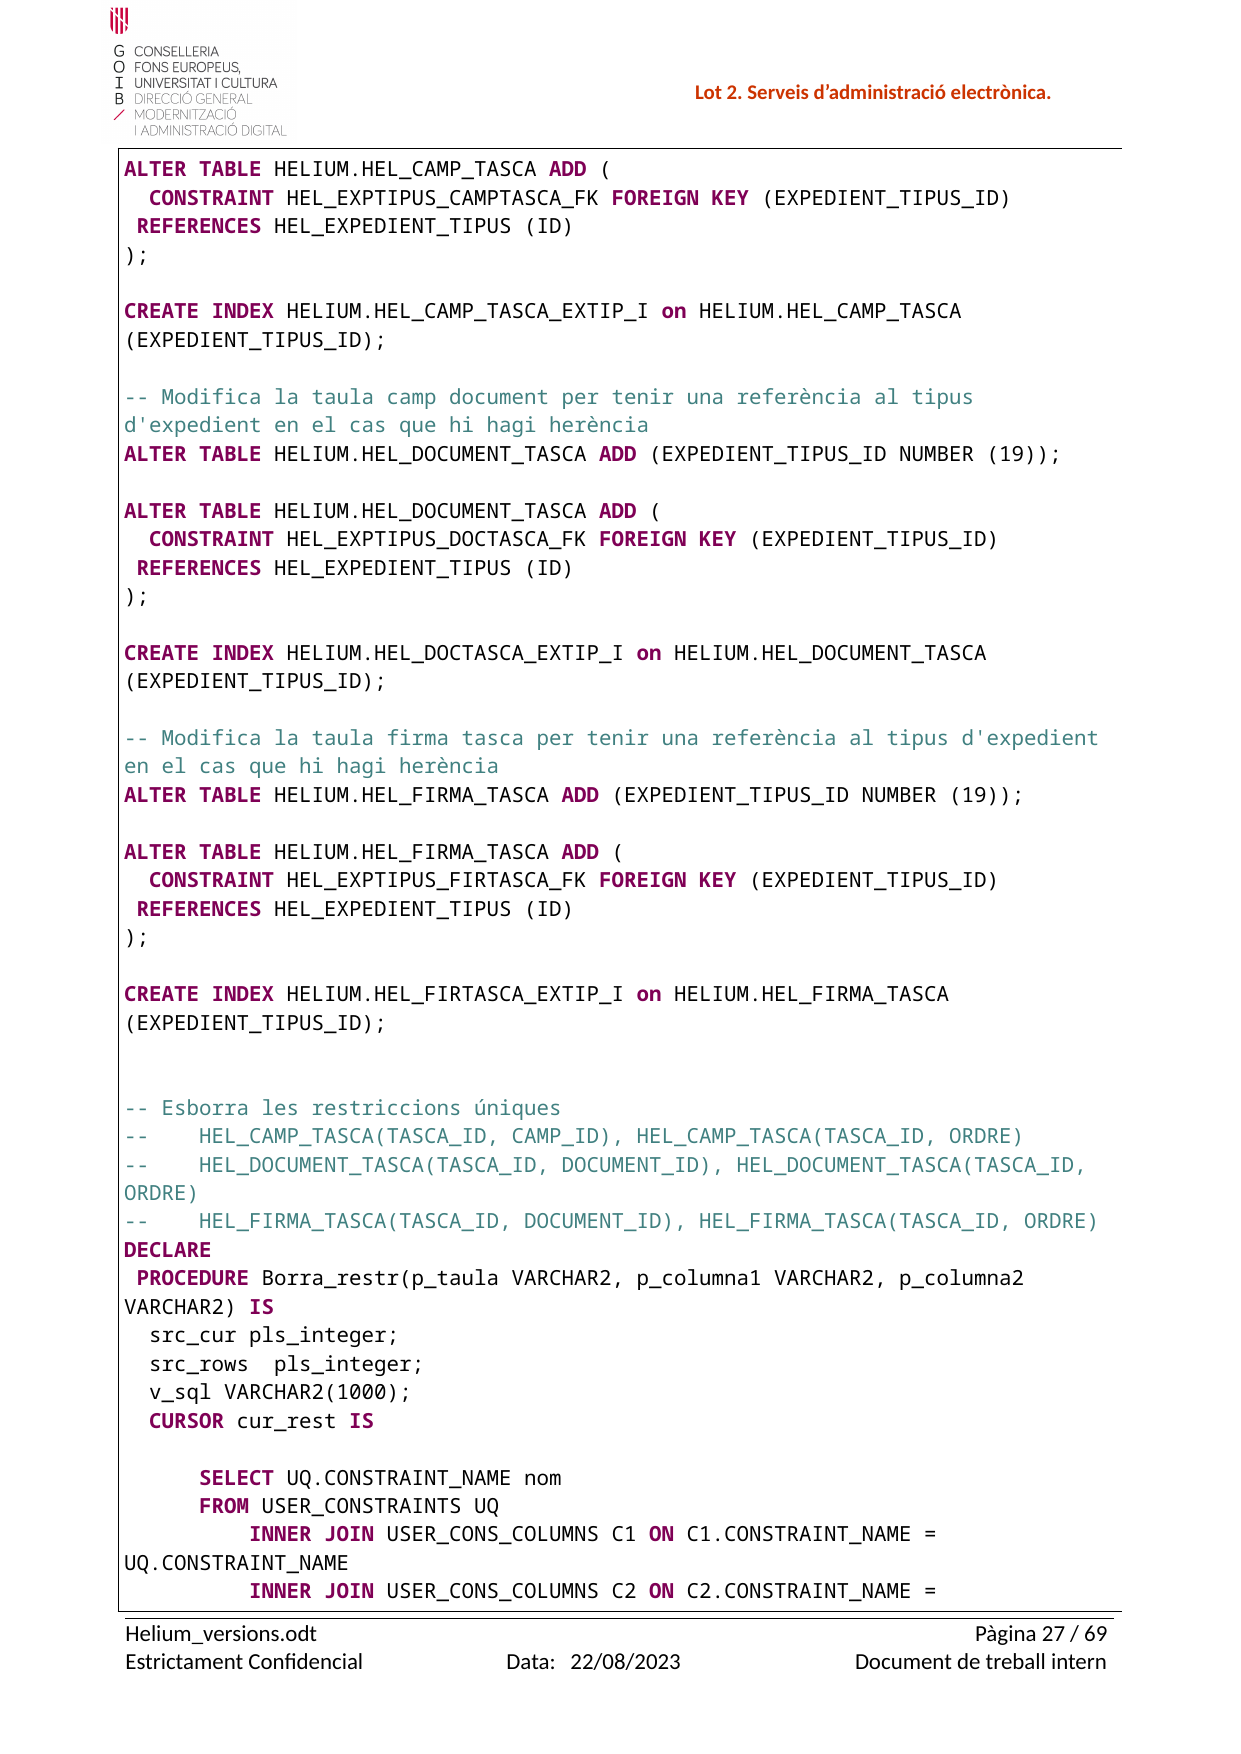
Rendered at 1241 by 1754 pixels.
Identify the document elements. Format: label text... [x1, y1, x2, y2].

picture [100, 0, 297, 144]
table_header ALTER TABLE HELIUM.HEL_CAMP_TASCA ADD ( CONSTRAINT HEL_EXPTIPUS_CAMPTASCA_FK FOREIGN KEY (EXPEDIENT_TIPUS_ID) REFERENCES HEL_EXPEDIENT_TIPUS (ID) ); CREATE INDEX HELIUM.HEL_CAMP_TASCA_EXTIP_I on HELIUM.HEL_CAMP_TASCA (EXPEDIENT_TIPUS_ID); -- Modifica la taula camp document per tenir una referència al tipus d'expedient en el cas que hi hagi herència ALTER TABLE HELIUM.HEL_DOCUMENT_TASCA ADD (EXPEDIENT_TIPUS_ID NUMBER (19)); ALTER TABLE HELIUM.HEL_DOCUMENT_TASCA ADD ( CONSTRAINT HEL_EXPTIPUS_DOCTASCA_FK FOREIGN KEY (EXPEDIENT_TIPUS_ID) REFERENCES HEL_EXPEDIENT_TIPUS (ID) ); CREATE INDEX HELIUM.HEL_DOCTASCA_EXTIP_I on HELIUM.HEL_DOCUMENT_TASCA (EXPEDIENT_TIPUS_ID); -- Modifica la taula firma tasca per tenir una referència al tipus d'expedient en el cas que hi hagi herència ALTER TABLE HELIUM.HEL_FIRMA_TASCA ADD (EXPEDIENT_TIPUS_ID NUMBER (19)); ALTER TABLE HELIUM.HEL_FIRMA_TASCA ADD ( CONSTRAINT HEL_EXPTIPUS_FIRTASCA_FK FOREIGN KEY (EXPEDIENT_TIPUS_ID) REFERENCES HEL_EXPEDIENT_TIPUS (ID) ); CREATE INDEX HELIUM.HEL_FIRTASCA_EXTIP_I on HELIUM.HEL_FIRMA_TASCA (EXPEDIENT_TIPUS_ID); -- Esborra les restriccions úniques -- HEL_CAMP_TASCA(TASCA_ID, CAMP_ID), HEL_CAMP_TASCA(TASCA_ID, ORDRE) -- HEL_DOCUMENT_TASCA(TASCA_ID, DOCUMENT_ID), HEL_DOCUMENT_TASCA(TASCA_ID, ORDRE) -- HEL_FIRMA_TASCA(TASCA_ID, DOCUMENT_ID), HEL_FIRMA_TASCA(TASCA_ID, ORDRE) DECLARE PROCEDURE Borra_restr(p_taula VARCHAR2, p_columna1 VARCHAR2, p_columna2 VARCHAR2) IS src_cur pls_integer; src_rows pls_integer; v_sql VARCHAR2(1000); CURSOR cur_rest IS SELECT UQ.CONSTRAINT_NAME nom FROM USER_CONSTRAINTS UQ INNER JOIN USER_CONS_COLUMNS C1 ON C1.CONSTRAINT_NAME = UQ.CONSTRAINT_NAME INNER JOIN USER_CONS_COLUMNS C2 ON C2.CONSTRAINT_NAME = [119, 149, 1122, 1611]
